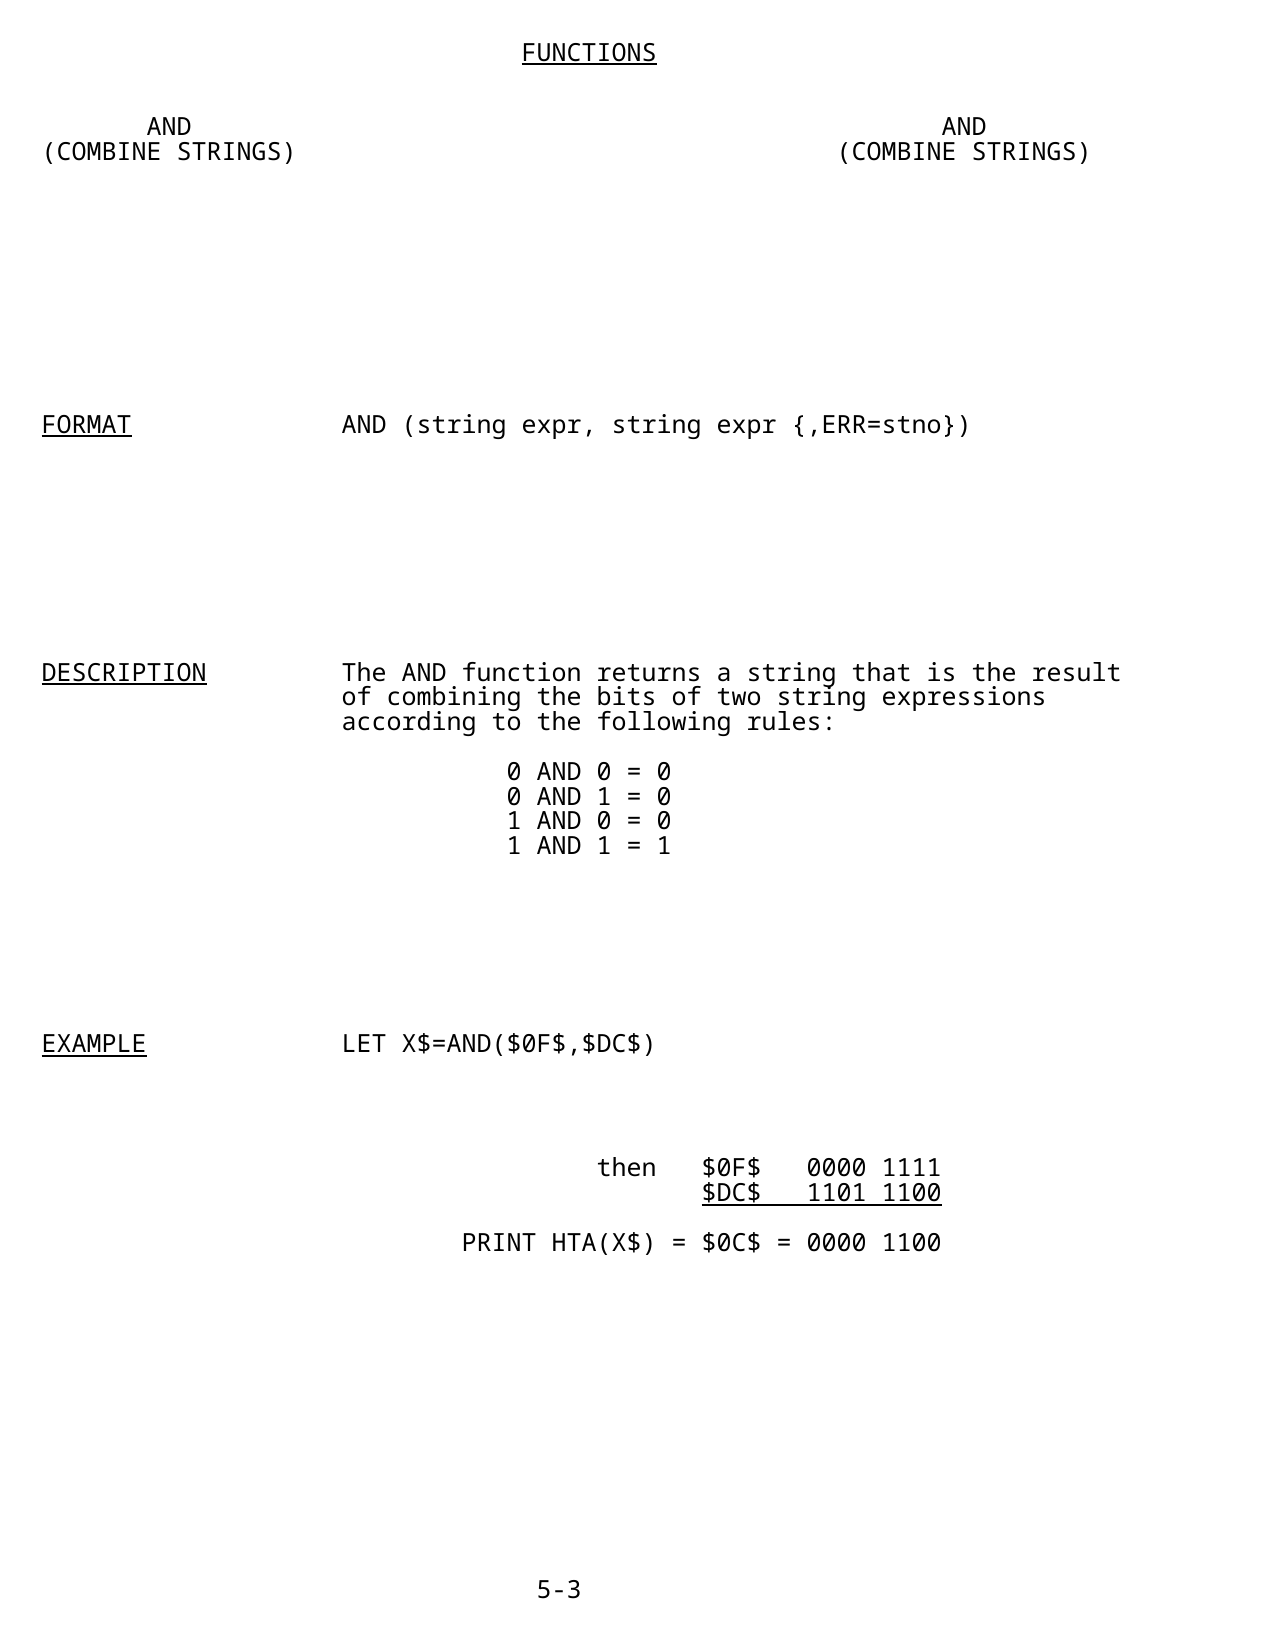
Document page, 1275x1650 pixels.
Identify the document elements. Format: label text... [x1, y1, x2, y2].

text 1 AND 0 = 0 [41, 810, 1234, 835]
text then $0F$ 0000 1111 [41, 1157, 1234, 1182]
text 5-3 [41, 1578, 1234, 1603]
text of combining the bits of two string expressions [41, 686, 1234, 711]
text EXAMPLE LET X$=AND($0F$,$DC$) [41, 1033, 1234, 1058]
text (COMBINE STRINGS) (COMBINE STRINGS) [41, 141, 1234, 165]
text DESCRIPTION The AND function returns a string that is the result [41, 661, 1234, 686]
text PRINT HTA(X$) = $0C$ = 0000 1100 [41, 1231, 1234, 1256]
text FORMAT AND (string expr, string expr {,ERR=stno}) [41, 413, 1234, 438]
text according to the following rules: [41, 711, 1234, 736]
text AND AND [41, 116, 1234, 141]
text 0 AND 0 = 0 [41, 760, 1234, 785]
text 0 AND 1 = 0 [41, 785, 1234, 810]
text FUNCTIONS [41, 41, 1234, 66]
text $DC$ 1101 1100 [41, 1182, 1234, 1207]
text 1 AND 1 = 1 [41, 835, 1234, 859]
